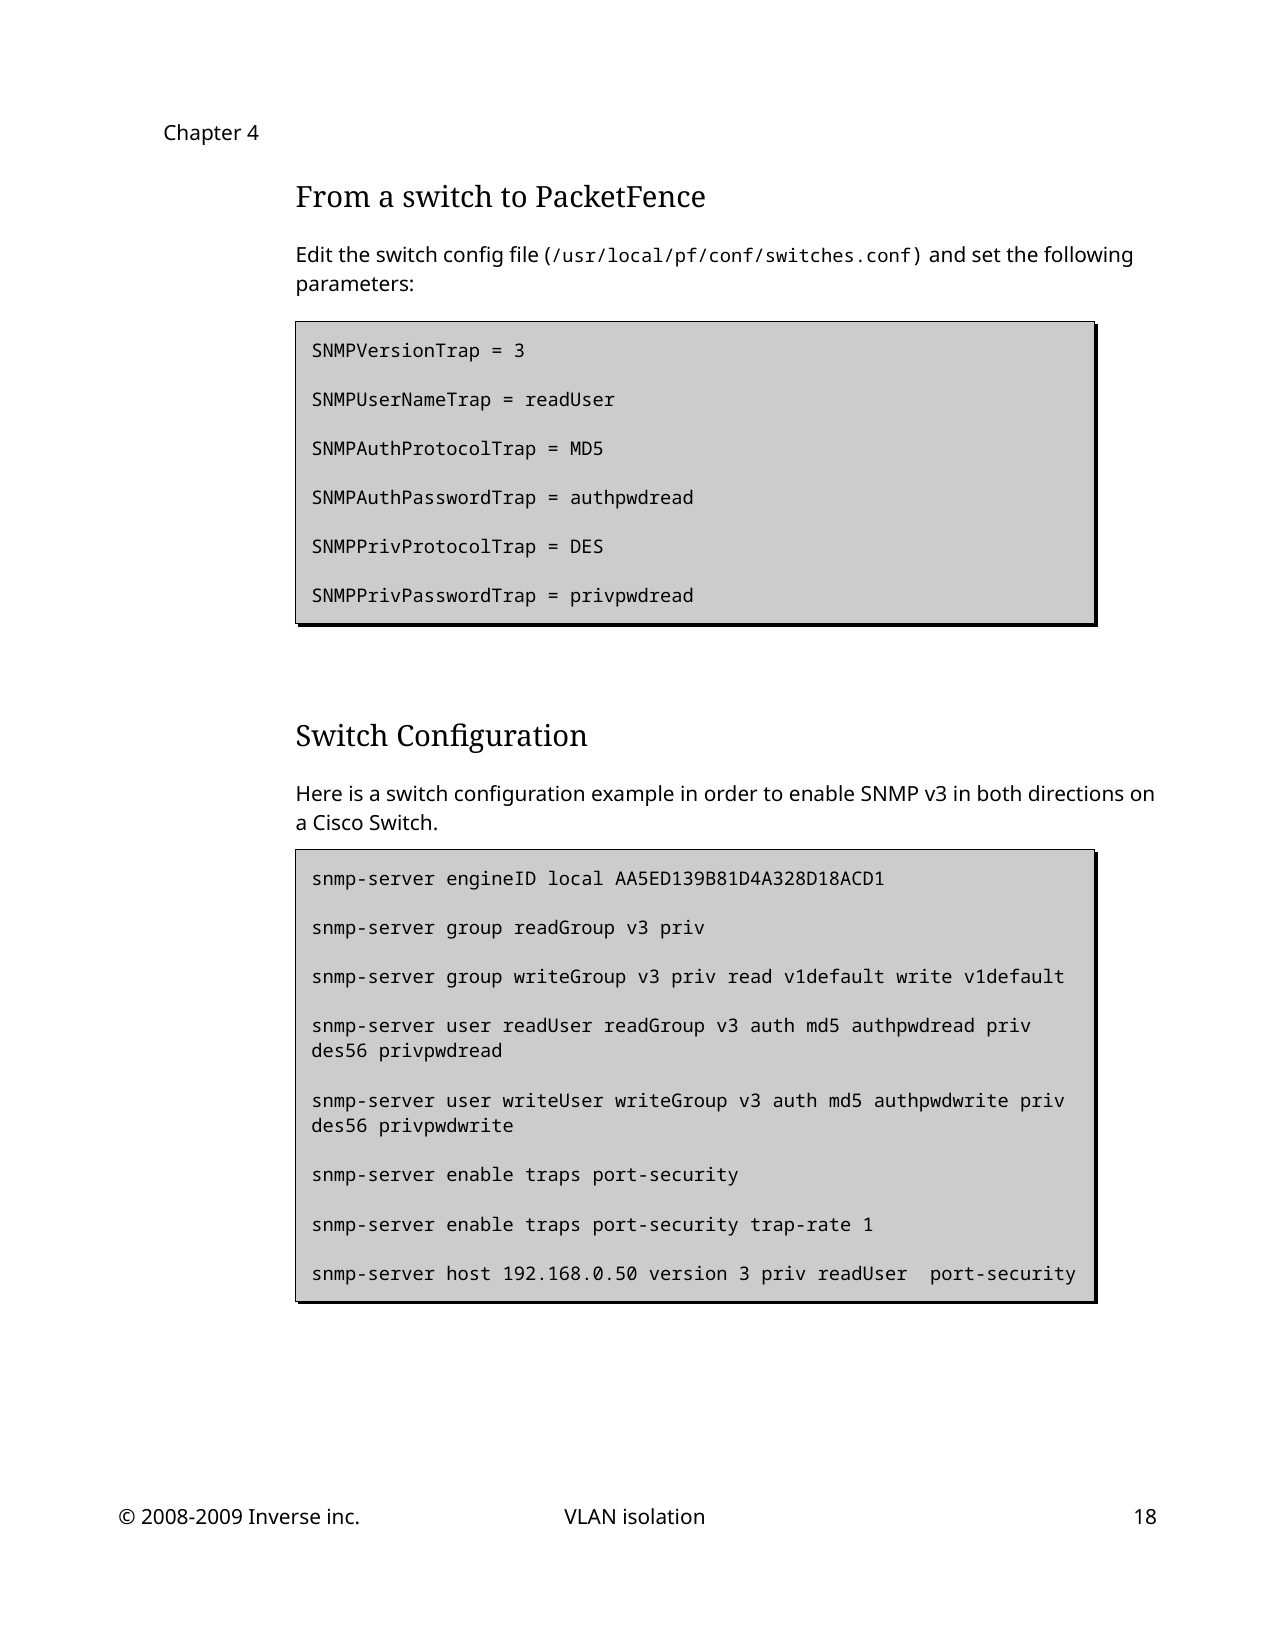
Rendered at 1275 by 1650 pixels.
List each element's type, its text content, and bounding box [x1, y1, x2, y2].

text snmp-server enable traps port-security trap-rate 1 [296, 1195, 1094, 1236]
text snmp-server group readGroup v3 priv [296, 898, 1094, 939]
text snmp-server host 192.168.0.50 version 3 priv readUser port-security [296, 1244, 1094, 1301]
text SNMPAuthProtocolTrap = MD5 [296, 419, 1094, 461]
text snmp-server group writeGroup v3 priv read v1default write v1default [296, 947, 1094, 989]
text SNMPPrivPasswordTrap = privpwdread [296, 567, 1094, 623]
text Here is a switch configuration example in order to enable SNMP v3 in both directions on a Cisco Switch. [295, 779, 1157, 836]
text SNMPVersionTrap = 3 [296, 322, 1094, 362]
text Edit the switch config file (/usr/local/pf/conf/switches.conf) and set the following parameters: [295, 241, 1157, 297]
subtitle Switch Configuration [295, 715, 1157, 755]
subtitle From a switch to PacketFence [295, 176, 1157, 216]
text SNMPPrivProtocolTrap = DES [296, 518, 1094, 559]
text snmp-server user writeUser writeGroup v3 auth md5 authpwdwrite priv des56 privpwdwrite [296, 1071, 1094, 1138]
text snmp-server engineID local AA5ED139B81D4A328D18ACD1 [296, 850, 1094, 890]
text snmp-server user readUser readGroup v3 auth md5 authpwdread priv des56 privpwdread [296, 996, 1094, 1063]
text SNMPAuthPasswordTrap = authpwdread [296, 468, 1094, 510]
text SNMPUserNameTrap = readUser [296, 370, 1094, 412]
text snmp-server enable traps port-security [296, 1146, 1094, 1187]
